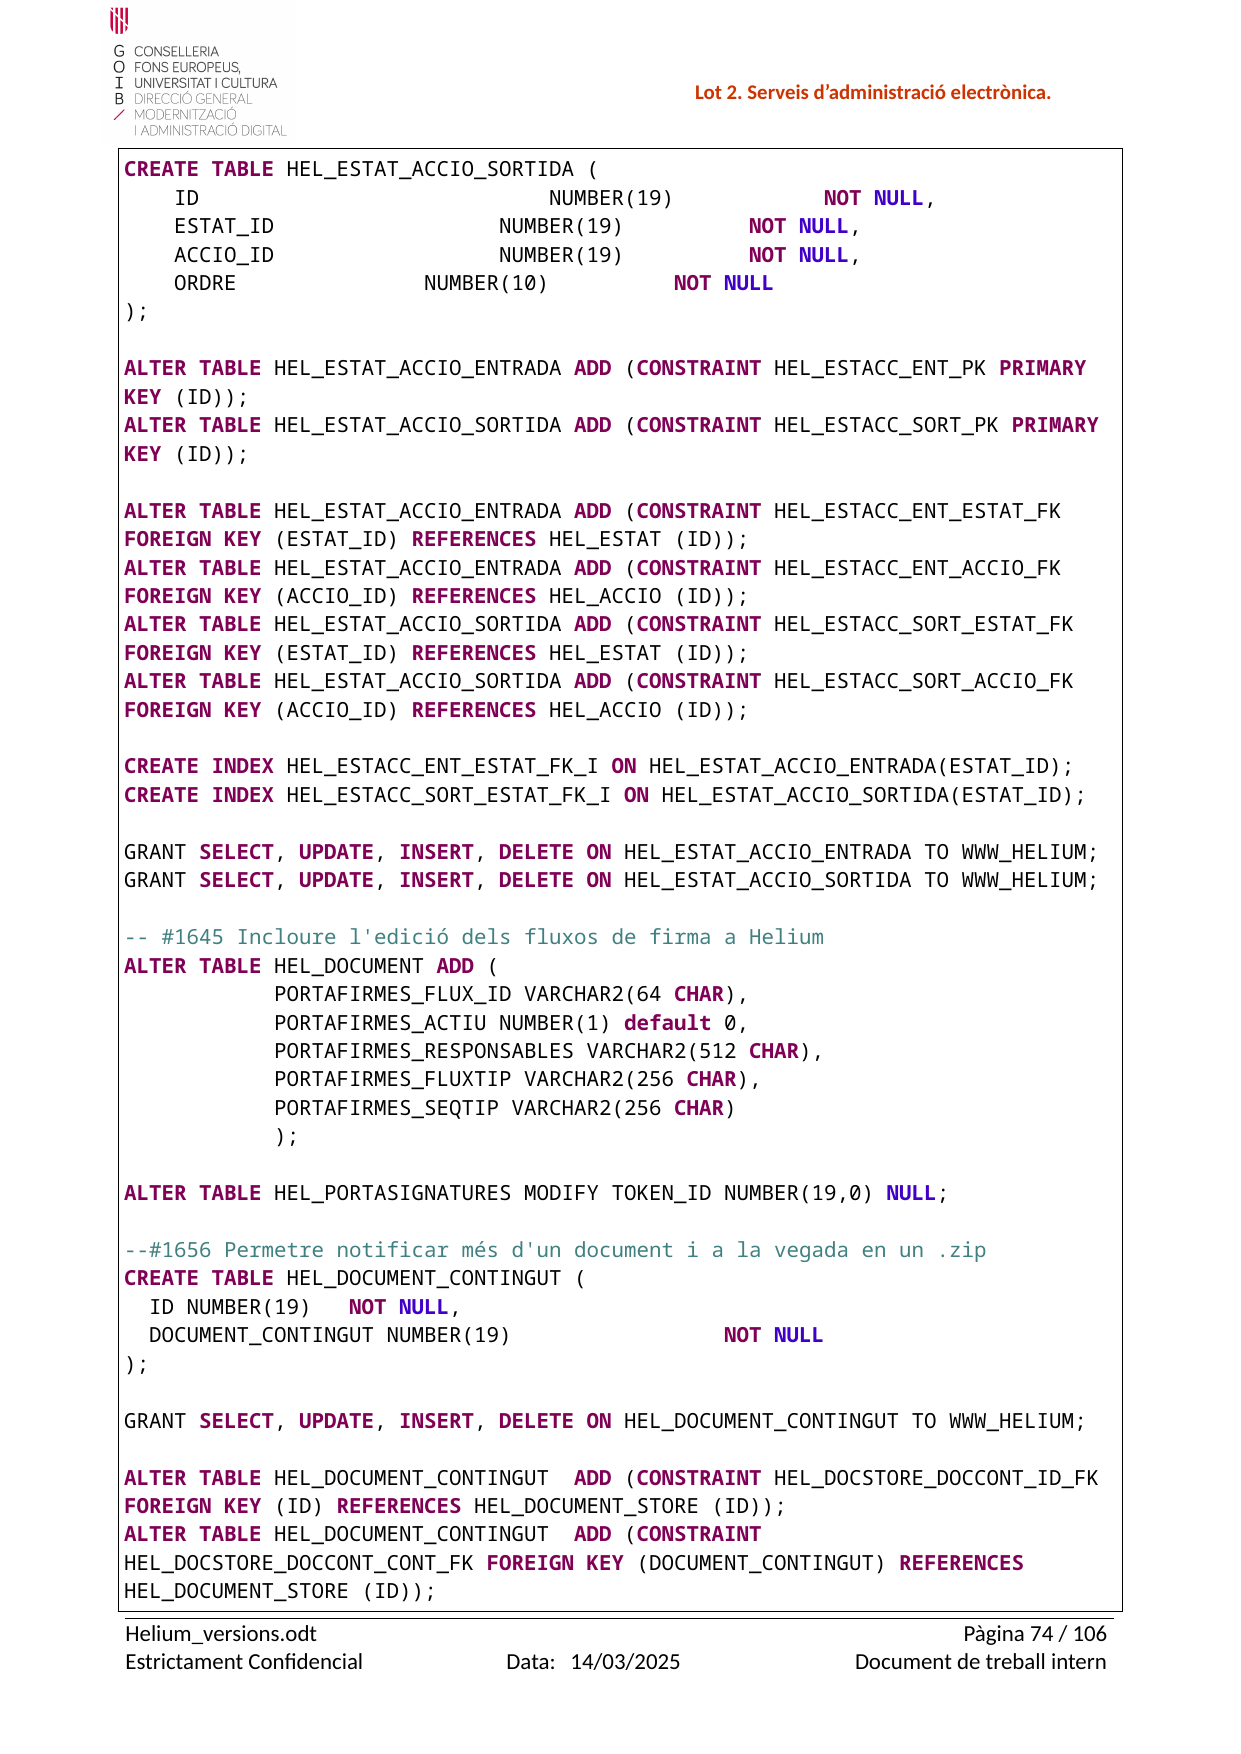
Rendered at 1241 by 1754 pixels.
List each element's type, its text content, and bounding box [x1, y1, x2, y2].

picture [100, 0, 297, 144]
table_header CREATE TABLE HEL_ESTAT_ACCIO_SORTIDA ( ID NUMBER(19) NOT NULL, ESTAT_ID NUMBER(19) NOT NULL, ACCIO_ID NUMBER(19) NOT NULL, ORDRE NUMBER(10) NOT NULL ); ALTER TABLE HEL_ESTAT_ACCIO_ENTRADA ADD (CONSTRAINT HEL_ESTACC_ENT_PK PRIMARY KEY (ID)); ALTER TABLE HEL_ESTAT_ACCIO_SORTIDA ADD (CONSTRAINT HEL_ESTACC_SORT_PK PRIMARY KEY (ID)); ALTER TABLE HEL_ESTAT_ACCIO_ENTRADA ADD (CONSTRAINT HEL_ESTACC_ENT_ESTAT_FK FOREIGN KEY (ESTAT_ID) REFERENCES HEL_ESTAT (ID)); ALTER TABLE HEL_ESTAT_ACCIO_ENTRADA ADD (CONSTRAINT HEL_ESTACC_ENT_ACCIO_FK FOREIGN KEY (ACCIO_ID) REFERENCES HEL_ACCIO (ID)); ALTER TABLE HEL_ESTAT_ACCIO_SORTIDA ADD (CONSTRAINT HEL_ESTACC_SORT_ESTAT_FK FOREIGN KEY (ESTAT_ID) REFERENCES HEL_ESTAT (ID)); ALTER TABLE HEL_ESTAT_ACCIO_SORTIDA ADD (CONSTRAINT HEL_ESTACC_SORT_ACCIO_FK FOREIGN KEY (ACCIO_ID) REFERENCES HEL_ACCIO (ID)); CREATE INDEX HEL_ESTACC_ENT_ESTAT_FK_I ON HEL_ESTAT_ACCIO_ENTRADA(ESTAT_ID); CREATE INDEX HEL_ESTACC_SORT_ESTAT_FK_I ON HEL_ESTAT_ACCIO_SORTIDA(ESTAT_ID); GRANT SELECT, UPDATE, INSERT, DELETE ON HEL_ESTAT_ACCIO_ENTRADA TO WWW_HELIUM; GRANT SELECT, UPDATE, INSERT, DELETE ON HEL_ESTAT_ACCIO_SORTIDA TO WWW_HELIUM; -- #1645 Incloure l'edició dels fluxos de firma a Helium ALTER TABLE HEL_DOCUMENT ADD ( PORTAFIRMES_FLUX_ID VARCHAR2(64 CHAR), PORTAFIRMES_ACTIU NUMBER(1) default 0, PORTAFIRMES_RESPONSABLES VARCHAR2(512 CHAR), PORTAFIRMES_FLUXTIP VARCHAR2(256 CHAR), PORTAFIRMES_SEQTIP VARCHAR2(256 CHAR) ); ALTER TABLE HEL_PORTASIGNATURES MODIFY TOKEN_ID NUMBER(19,0) NULL; --#1656 Permetre notificar més d'un document i a la vegada en un .zip CREATE TABLE HEL_DOCUMENT_CONTINGUT ( ID NUMBER(19) NOT NULL, DOCUMENT_CONTINGUT NUMBER(19) NOT NULL ); GRANT SELECT, UPDATE, INSERT, DELETE ON HEL_DOCUMENT_CONTINGUT TO WWW_HELIUM; ALTER TABLE HEL_DOCUMENT_CONTINGUT ADD (CONSTRAINT HEL_DOCSTORE_DOCCONT_ID_FK FOREIGN KEY (ID) REFERENCES HEL_DOCUMENT_STORE (ID)); ALTER TABLE HEL_DOCUMENT_CONTINGUT ADD (CONSTRAINT HEL_DOCSTORE_DOCCONT_CONT_FK FOREIGN KEY (DOCUMENT_CONTINGUT) REFERENCES HEL_DOCUMENT_STORE (ID)); [119, 149, 1122, 1611]
